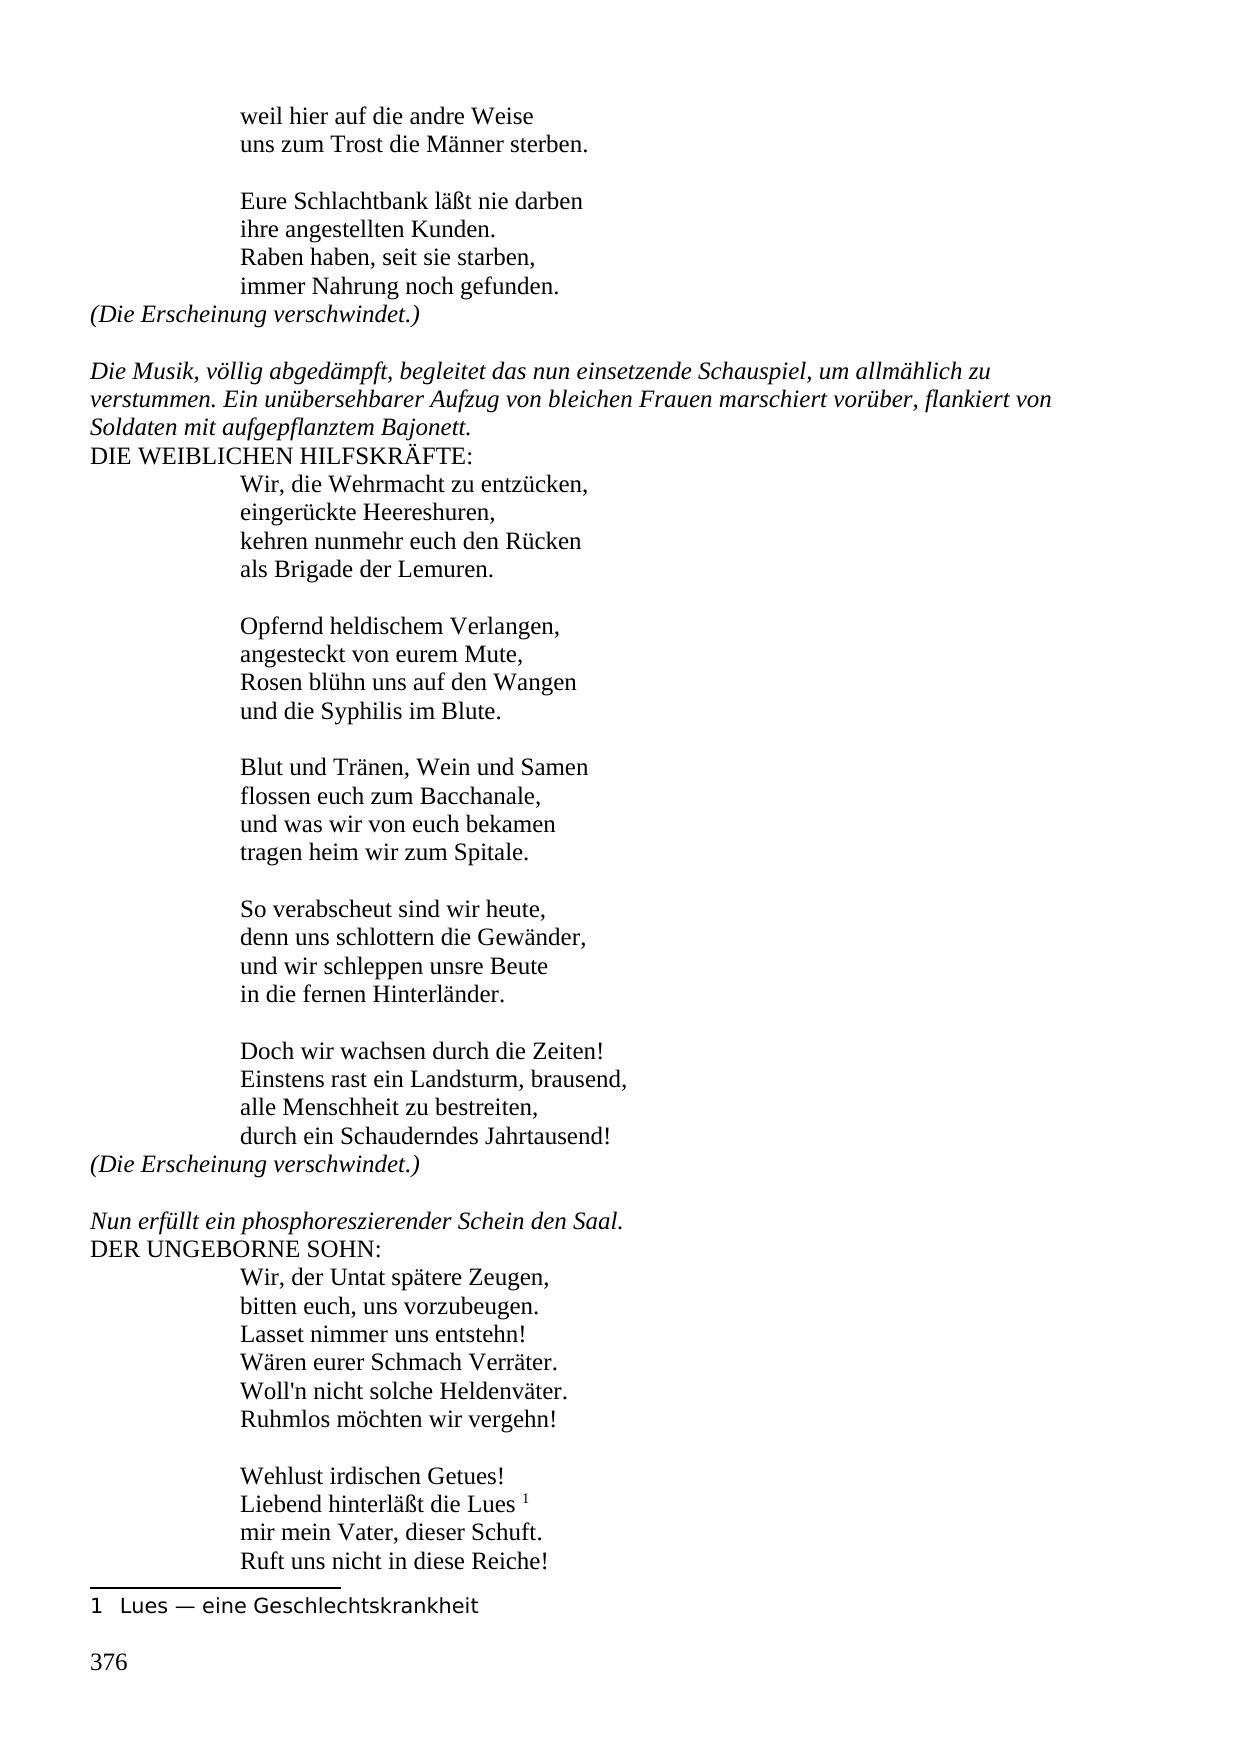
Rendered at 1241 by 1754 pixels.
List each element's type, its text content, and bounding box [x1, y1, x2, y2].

text Lues — eine Geschlechtskrankheit [90, 1594, 1091, 1618]
text (Die Erscheinung verschwindet.) [90, 1149, 1091, 1178]
text Die Musik, völlig abgedämpft, begleitet das nun einsetzende Schauspiel, um allmählich zu verstummen. Ein unübersehbarer Aufzug von bleichen Frauen marschiert vorüber, flankiert von Soldaten mit aufgepflanztem Bajonett. [90, 356, 1091, 441]
text (Die Erscheinung verschwindet.) [90, 299, 1091, 328]
text DIE WEIBLICHEN HILFSKRÄFTE: [90, 441, 1091, 469]
text Wir, die Wehrmacht zu entzücken, eingerückte Heereshuren, kehren nunmehr euch den Rücken als Brigade der Lemuren. Opfernd heldischem Verlangen, angesteckt von eurem Mute, Rosen blühn uns auf den Wangen und die Syphilis im Blute. Blut und Tränen, Wein und Samen flossen euch zum Bacchanale, und was wir von euch bekamen tragen heim wir zum Spitale. So verabscheut sind wir heute, denn uns schlottern die Gewänder, und wir schleppen unsre Beute in die fernen Hinterländer. Doch wir wachsen durch die Zeiten! Einstens rast ein Landsturm, brausend, alle Menschheit zu bestreiten, durch ein Schauderndes Jahrtausend! [240, 469, 1091, 1149]
text Nun erfüllt ein phosphoreszierender Schein den Saal. [90, 1206, 1091, 1234]
text weil hier auf die andre Weise uns zum Trost die Männer sterben. Eure Schlachtbank läßt nie darben ihre angestellten Kunden. Raben haben, seit sie starben, immer Nahrung noch gefunden. [240, 75, 1091, 299]
text DER UNGEBORNE SOHN: [90, 1234, 1091, 1263]
text Wir, der Untat spätere Zeugen, bitten euch, uns vorzubeugen. Lasset nimmer uns entstehn! Wären eurer Schmach Verräter. Woll'n nicht solche Heldenväter. Ruhmlos möchten wir vergehn! Wehlust irdischen Getues! Liebend hinterläßt die Lues mir mein Vater, dieser Schuft. Ruft uns nicht in diese Reiche! [240, 1263, 1091, 1574]
